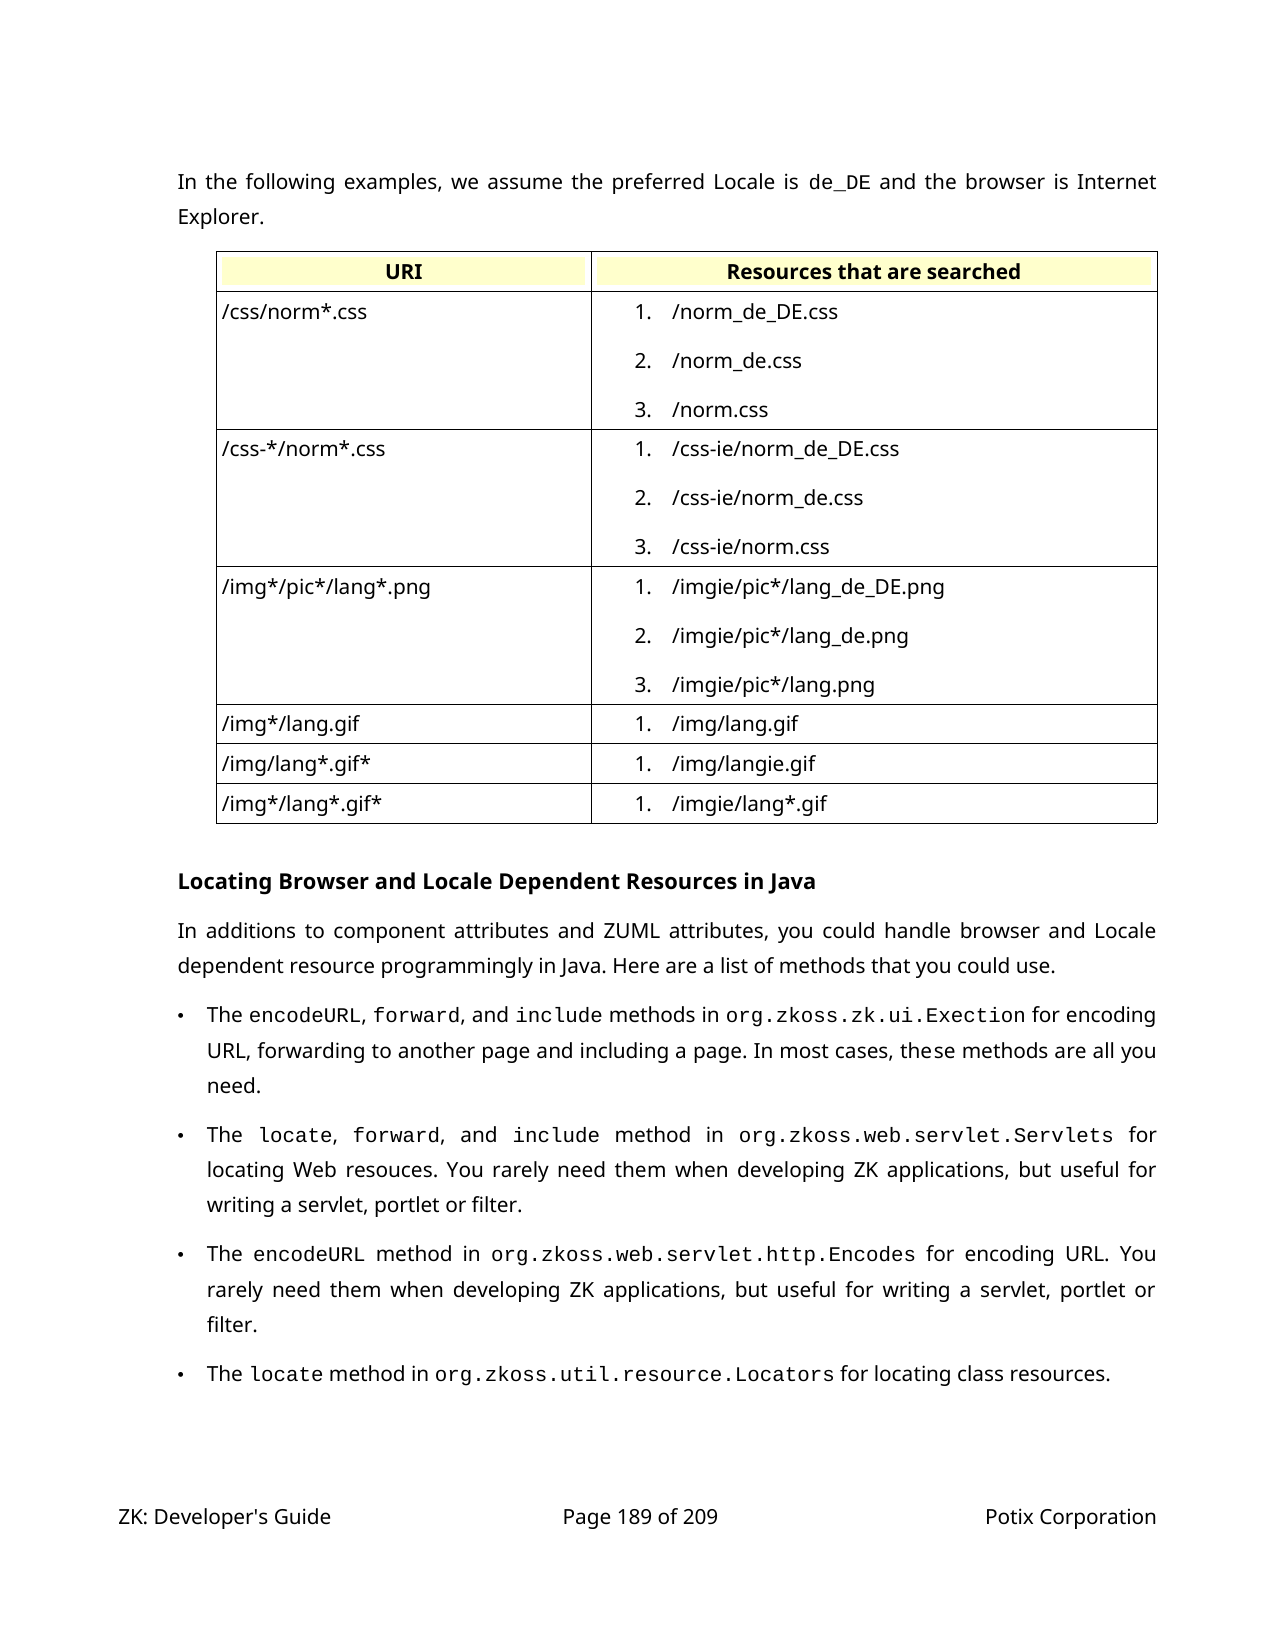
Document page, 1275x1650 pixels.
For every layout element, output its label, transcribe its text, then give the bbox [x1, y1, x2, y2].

table_cell /imgie/pic*/lang_de_DE.png /imgie/pic*/lang_de.png /imgie/pic*/lang.png [592, 567, 1157, 704]
list The encodeURL method in org.zkoss.web.servlet.http.Encodes for encoding URL. You rarely need them when developing ZK applications, but useful for writing a servlet, portlet or filter. [177, 1239, 1157, 1338]
table_cell /norm_de_DE.css /norm_de.css /norm.css [592, 292, 1157, 429]
list The locate method in org.zkoss.util.resource.Locators for locating class resources. [177, 1359, 1157, 1388]
text In additions to component attributes and ZUML attributes, you could handle browser and Locale dependent resource programmingly in Java. Here are a list of methods that you could use. [177, 916, 1157, 980]
table_cell /css/norm*.css [217, 292, 591, 429]
list The encodeURL, forward, and include methods in org.zkoss.zk.ui.Exection for encoding URL, forwarding to another page and including a page. In most cases, these methods are all you need. [177, 1000, 1157, 1099]
table_cell /img*/lang.gif [217, 705, 591, 743]
table_cell /img/lang*.gif* [217, 744, 591, 783]
text In the following examples, we assume the preferred Locale is de_DE and the browser is Internet Explorer. [177, 167, 1157, 231]
table_header URI [217, 252, 591, 291]
table_cell /img/lang.gif [592, 705, 1157, 743]
table_cell /img*/pic*/lang*.png [217, 567, 591, 704]
table_cell /img/langie.gif [592, 744, 1157, 783]
subtitle Locating Browser and Locale Dependent Resources in Java [177, 866, 1157, 896]
list The locate, forward, and include method in org.zkoss.web.servlet.Servlets for locating Web resouces. You rarely need them when developing ZK applications, but useful for writing a servlet, portlet or filter. [177, 1120, 1157, 1219]
table_header Resources that are searched [592, 252, 1157, 291]
table_cell /img*/lang*.gif* [217, 784, 591, 823]
table_cell /css-ie/norm_de_DE.css /css-ie/norm_de.css /css-ie/norm.css [592, 430, 1157, 566]
table_cell /imgie/lang*.gif [592, 784, 1157, 823]
table_cell /css-*/norm*.css [217, 430, 591, 566]
